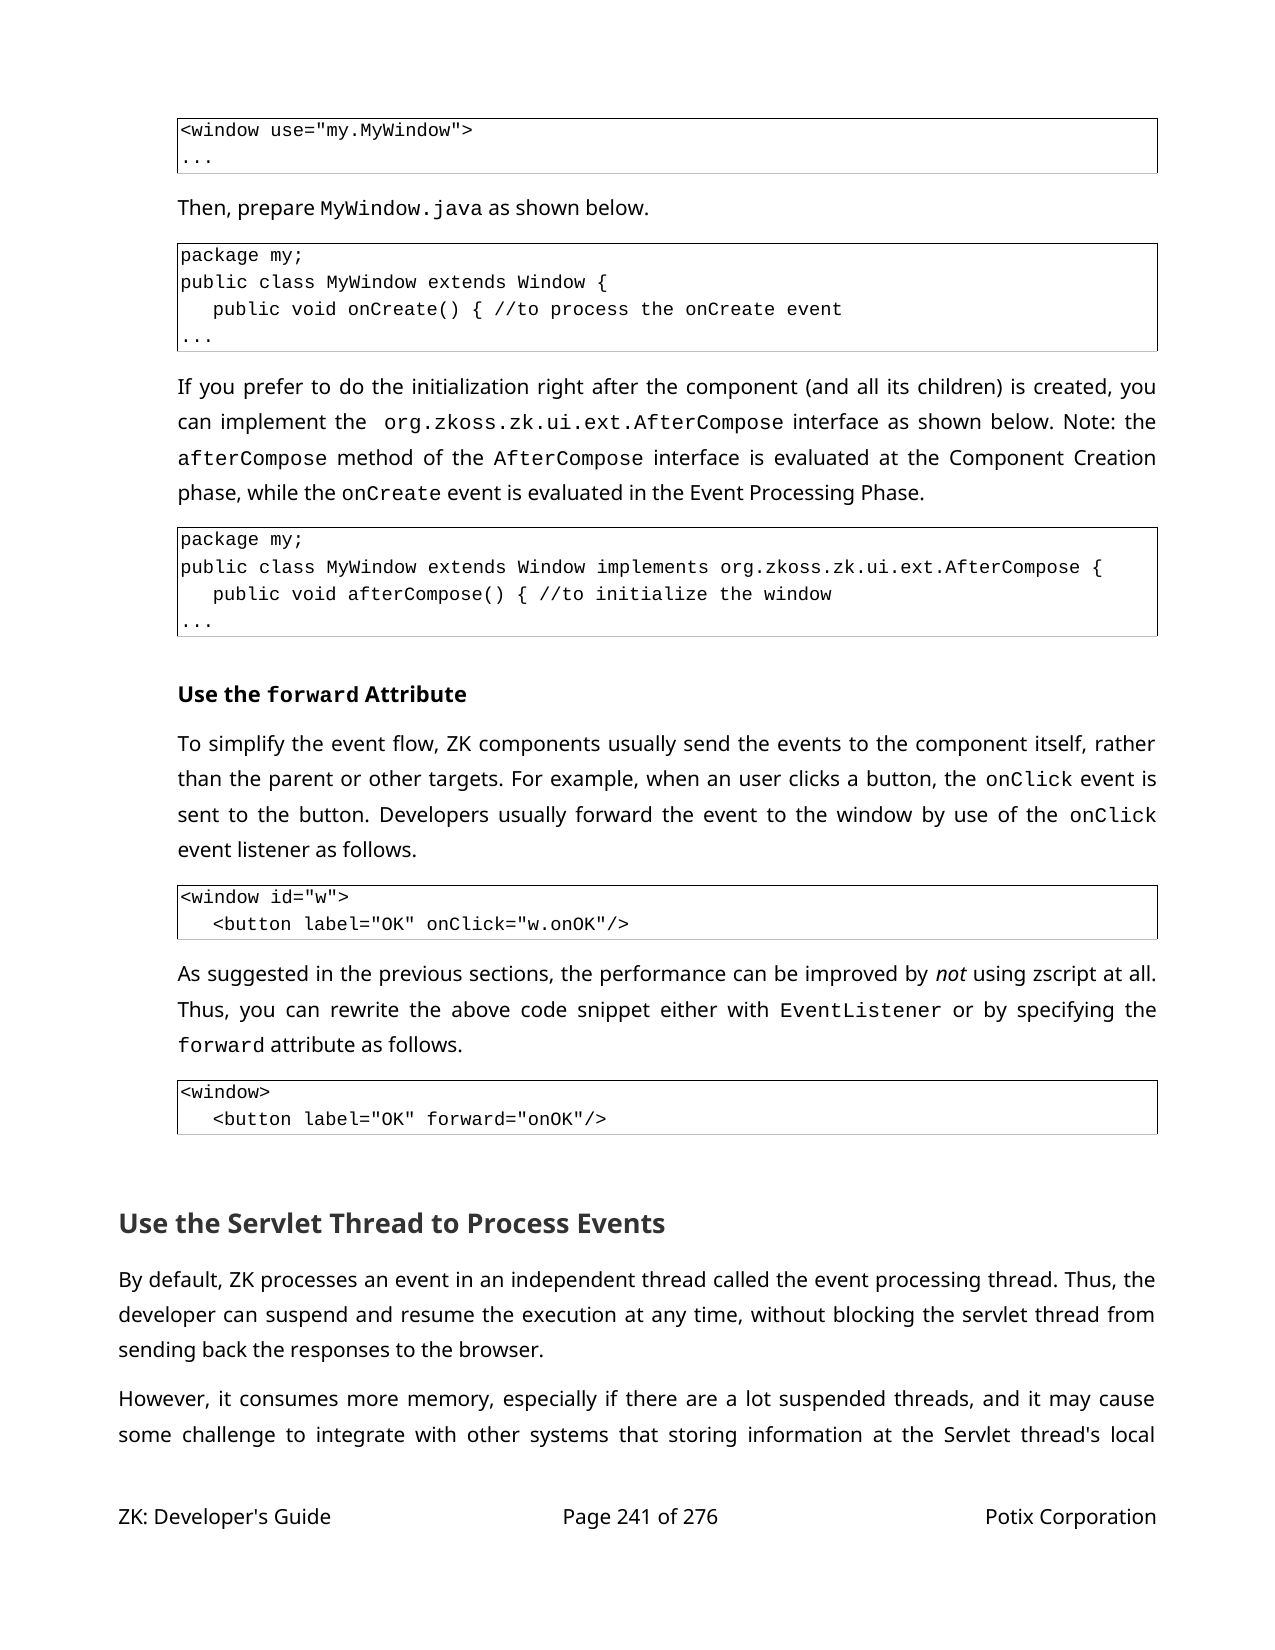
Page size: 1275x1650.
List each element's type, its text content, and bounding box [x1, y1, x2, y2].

text By default, ZK processes an event in an independent thread called the event processing thread. Thus, the developer can suspend and resume the execution at any time, without blocking the servlet thread from sending back the responses to the browser. [118, 1265, 1157, 1364]
subtitle Use the Servlet Thread to Process Events [118, 1205, 1157, 1242]
text package my; [178, 528, 1157, 552]
text <window> [178, 1081, 1157, 1104]
text <window id="w"> [178, 886, 1157, 909]
text <button label="OK" forward="onOK"/> [178, 1107, 1157, 1134]
text ... [178, 609, 1157, 636]
text However, it consumes more memory, especially if there are a lot suspended threads, and it may cause some challenge to integrate with other systems that storing information at the Servlet thread's local [118, 1384, 1157, 1448]
text package my; [178, 244, 1157, 267]
text public void afterCompose() { //to initialize the window [178, 582, 1157, 606]
text To simplify the event flow, ZK components usually send the events to the component itself, rather than the parent or other targets. For example, when an user clicks a button, the onClick event is sent to the button. Developers usually forward the event to the window by use of the onClick event listener as follows. [177, 729, 1157, 864]
text Then, prepare MyWindow.java as shown below. [177, 193, 1157, 222]
text public class MyWindow extends Window implements org.zkoss.zk.ui.ext.AfterCompose { [178, 554, 1157, 579]
text ... [178, 324, 1157, 351]
text If you prefer to do the initialization right after the component (and all its children) is created, you can implement the org.zkoss.zk.ui.ext.AfterCompose interface as shown below. Note: the afterCompose method of the AfterCompose interface is evaluated at the Component Creation phase, while the onCreate event is evaluated in the Event Processing Phase. [177, 372, 1157, 507]
text <window use="my.MyWindow"> [178, 119, 1157, 142]
text public class MyWindow extends Window { [178, 269, 1157, 294]
text ... [178, 145, 1157, 173]
text public void onCreate() { //to process the onCreate event [178, 297, 1157, 321]
text <button label="OK" onClick="w.onOK"/> [178, 912, 1157, 939]
subtitle Use the forward Attribute [177, 679, 1157, 709]
text As suggested in the previous sections, the performance can be improved by not using zscript at all. Thus, you can rewrite the above code snippet either with EventListener or by specifying the forward attribute as follows. [177, 959, 1157, 1059]
